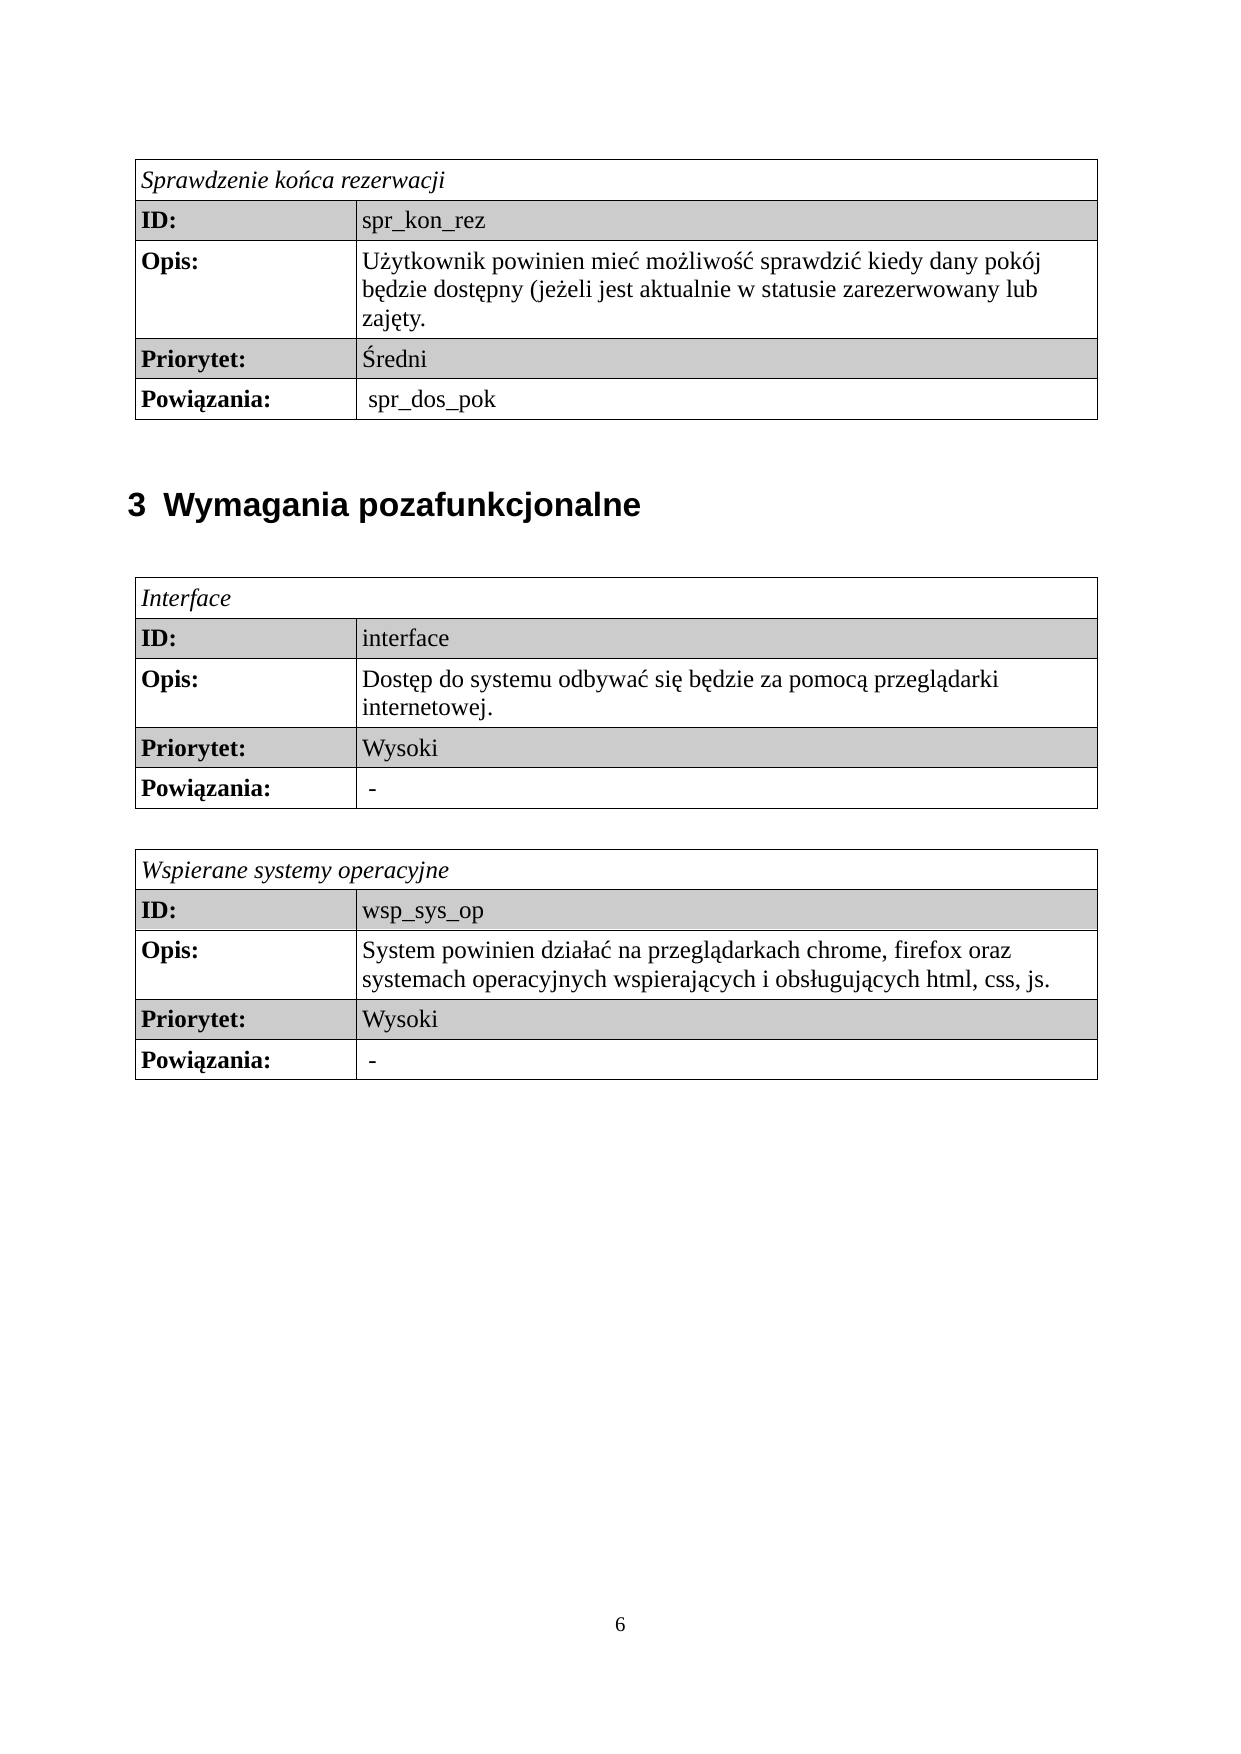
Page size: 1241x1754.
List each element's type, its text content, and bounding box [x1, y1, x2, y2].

table_cell spr_dos_pok [357, 379, 1097, 418]
table_header Sprawdzenie końca rezerwacji [136, 160, 1097, 200]
table_cell Wysoki [357, 728, 1097, 767]
table_cell ID: [136, 890, 356, 929]
table_cell - [357, 768, 1097, 807]
table_header Wspierane systemy operacyjne [136, 850, 1097, 889]
table_cell ID: [136, 619, 356, 658]
table_cell interface [357, 619, 1097, 658]
table_cell Wysoki [357, 1000, 1097, 1039]
table_cell Dostęp do systemu odbywać się będzie za pomocą przeglądarki internetowej. [357, 659, 1097, 727]
table_cell Opis: [136, 659, 356, 727]
table_cell Priorytet: [136, 1000, 356, 1039]
table_cell spr_kon_rez [357, 201, 1097, 240]
table_cell Użytkownik powinien mieć możliwość sprawdzić kiedy dany pokój będzie dostępny (jeżeli jest aktualnie w statusie zarezerwowany lub zajęty. [357, 241, 1097, 338]
subtitle Wymagania pozafunkcjonalne [118, 485, 1122, 523]
table_cell Średni [357, 339, 1097, 378]
table_cell Powiązania: [136, 768, 356, 807]
table_header Interface [136, 578, 1097, 617]
table_cell Priorytet: [136, 339, 356, 378]
table_cell wsp_sys_op [357, 890, 1097, 929]
table_cell Powiązania: [136, 1040, 356, 1079]
table_cell ID: [136, 201, 356, 240]
table_cell System powinien działać na przeglądarkach chrome, firefox oraz systemach operacyjnych wspierających i obsługujących html, css, js. [357, 931, 1097, 998]
table_cell Powiązania: [136, 379, 356, 418]
table_cell Opis: [136, 241, 356, 338]
table_cell - [357, 1040, 1097, 1079]
table_cell Priorytet: [136, 728, 356, 767]
table_cell Opis: [136, 931, 356, 998]
